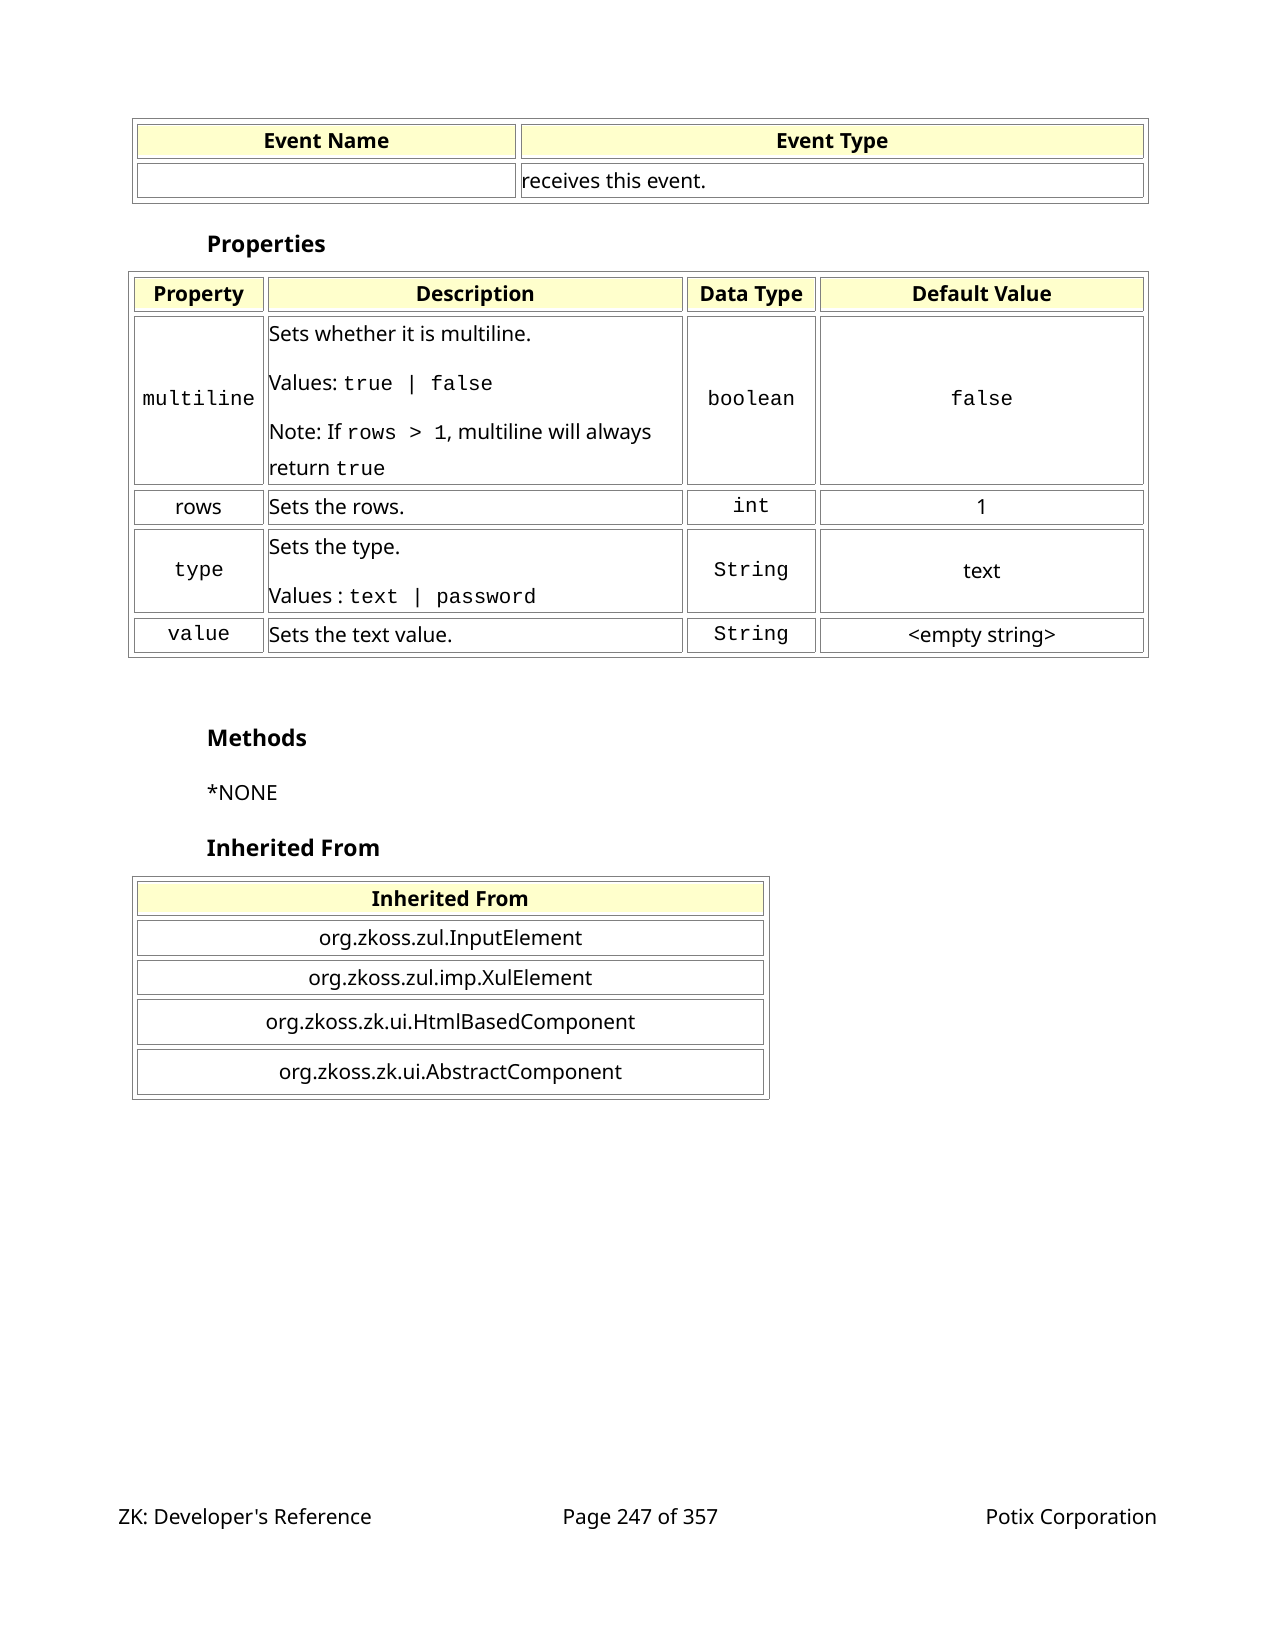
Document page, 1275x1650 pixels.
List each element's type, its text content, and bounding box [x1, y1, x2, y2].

table_cell [134, 158, 518, 197]
table_cell false [818, 311, 1146, 484]
table_cell 1 [818, 484, 1146, 523]
table_cell multiline [131, 311, 266, 484]
subtitle Properties [207, 227, 1157, 259]
table_cell Sets the type. Values : text | password [266, 524, 685, 612]
table_header Event Name [134, 119, 518, 158]
table_cell receives this event. [518, 158, 1146, 197]
table_cell String [685, 524, 817, 612]
table_header Property [131, 272, 266, 311]
table_cell org.zkoss.zul.imp.XulElement [134, 955, 766, 994]
table_cell type [131, 524, 266, 612]
table_header Default Value [818, 272, 1146, 311]
table_cell Sets whether it is multiline. Values: true | false Note: If rows > 1, multiline will always return true [266, 311, 685, 484]
table_cell int [685, 484, 817, 523]
table_header Inherited From [134, 877, 766, 915]
table_cell String [685, 612, 817, 652]
table_cell value [131, 612, 266, 652]
table_cell org.zkoss.zk.ui.AbstractComponent [134, 1044, 766, 1093]
table_cell org.zkoss.zul.InputElement [134, 915, 766, 954]
table_cell Sets the rows. [266, 484, 685, 523]
table_header Description [266, 272, 685, 311]
table_cell boolean [685, 311, 817, 484]
subtitle Methods [207, 722, 1157, 753]
table_header Event Type [518, 119, 1146, 158]
table_cell text [818, 524, 1146, 612]
table_cell <empty string> [818, 612, 1146, 652]
table_header Data Type [685, 272, 817, 311]
table_cell Sets the text value. [266, 612, 685, 652]
text *NONE [207, 778, 1157, 807]
table_cell rows [131, 484, 266, 523]
table_cell org.zkoss.zk.ui.HtmlBasedComponent [134, 994, 766, 1044]
subtitle Inherited From [207, 832, 1157, 863]
